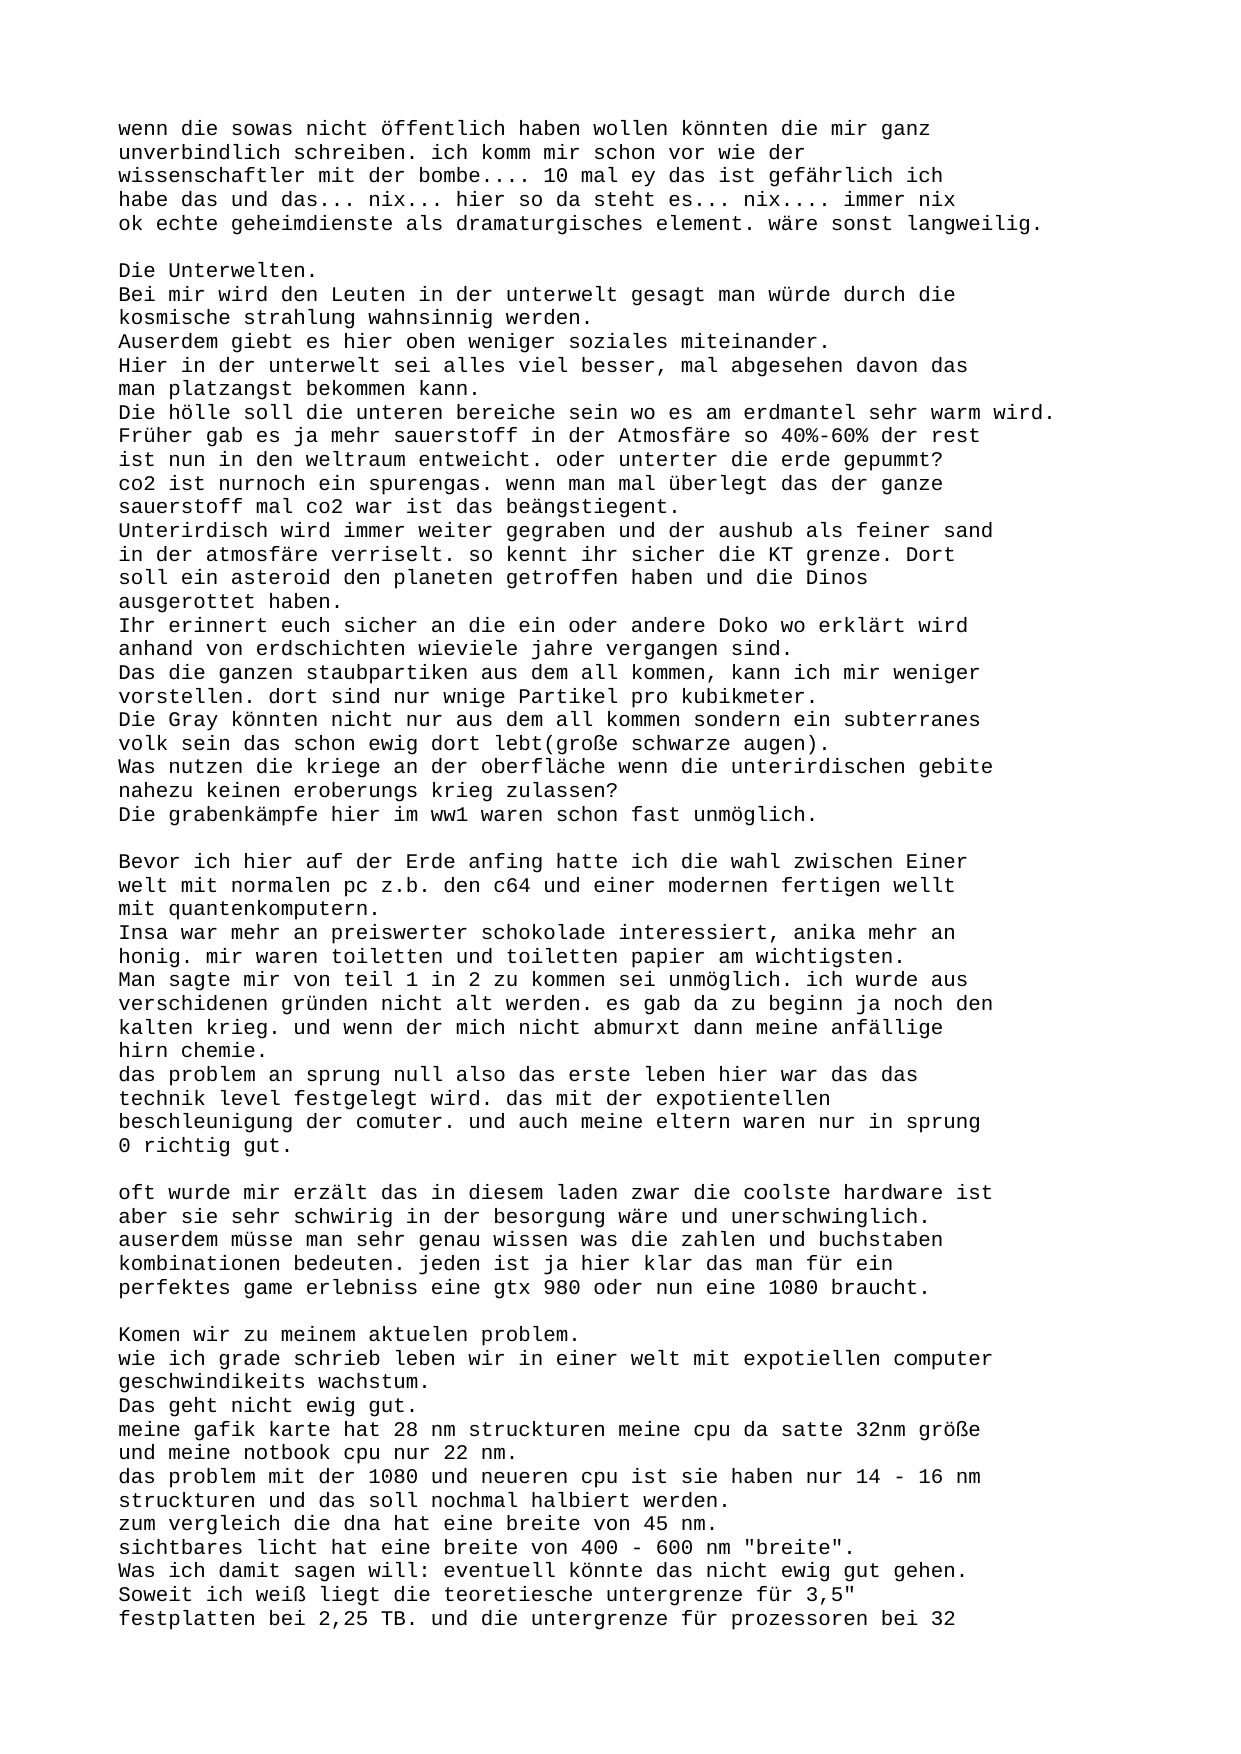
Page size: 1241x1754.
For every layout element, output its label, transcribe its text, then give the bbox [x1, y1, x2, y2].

text unverbindlich schreiben. ich komm mir schon vor wie der [118, 142, 1122, 165]
text festplatten bei 2,25 TB. und die untergrenze für prozessoren bei 32 [118, 1608, 1122, 1631]
text man platzangst bekommen kann. [118, 378, 1122, 402]
text kalten krieg. und wenn der mich nicht abmurxt dann meine anfällige [118, 1017, 1122, 1040]
text kombinationen bedeuten. jeden ist ja hier klar das man für ein [118, 1253, 1122, 1277]
text aber sie sehr schwirig in der besorgung wäre und unerschwinglich. [118, 1206, 1122, 1229]
text Insa war mehr an preiswerter schokolade interessiert, anika mehr an [118, 922, 1122, 946]
text anhand von erdschichten wieviele jahre vergangen sind. [118, 638, 1122, 662]
text habe das und das... nix... hier so da steht es... nix.... immer nix [118, 189, 1122, 213]
text und meine notbook cpu nur 22 nm. [118, 1442, 1122, 1466]
text wissenschaftler mit der bombe.... 10 mal ey das ist gefährlich ich [118, 165, 1122, 189]
text in der atmosfäre verriselt. so kennt ihr sicher die KT grenze. Dort [118, 544, 1122, 567]
text Bei mir wird den Leuten in der unterwelt gesagt man würde durch die [118, 284, 1122, 307]
text sauerstoff mal co2 war ist das beängstiegent. [118, 496, 1122, 520]
text hirn chemie. [118, 1040, 1122, 1064]
text vorstellen. dort sind nur wnige Partikel pro kubikmeter. [118, 686, 1122, 709]
text 0 richtig gut. [118, 1135, 1122, 1158]
text Das geht nicht ewig gut. [118, 1395, 1122, 1419]
text Die grabenkämpfe hier im ww1 waren schon fast unmöglich. [118, 804, 1122, 827]
text ausgerottet haben. [118, 591, 1122, 615]
text struckturen und das soll nochmal halbiert werden. [118, 1489, 1122, 1513]
text mit quantenkomputern. [118, 898, 1122, 922]
text Unterirdisch wird immer weiter gegraben und der aushub als feiner sand [118, 520, 1122, 544]
text das problem mit der 1080 und neueren cpu ist sie haben nur 14 - 16 nm [118, 1466, 1122, 1489]
text wie ich grade schrieb leben wir in einer welt mit expotiellen computer [118, 1348, 1122, 1371]
text kosmische strahlung wahnsinnig werden. [118, 307, 1122, 331]
text Ihr erinnert euch sicher an die ein oder andere Doko wo erklärt wird [118, 615, 1122, 638]
text co2 ist nurnoch ein spurengas. wenn man mal überlegt das der ganze [118, 473, 1122, 496]
text Komen wir zu meinem aktuelen problem. [118, 1324, 1122, 1348]
text oft wurde mir erzält das in diesem laden zwar die coolste hardware ist [118, 1182, 1122, 1206]
text Früher gab es ja mehr sauerstoff in der Atmosfäre so 40%-60% der rest [118, 426, 1122, 449]
text volk sein das schon ewig dort lebt(große schwarze augen). [118, 733, 1122, 757]
text zum vergleich die dna hat eine breite von 45 nm. [118, 1513, 1122, 1537]
text Hier in der unterwelt sei alles viel besser, mal abgesehen davon das [118, 354, 1122, 378]
text ist nun in den weltraum entweicht. oder unterter die erde gepummt? [118, 449, 1122, 473]
text honig. mir waren toiletten und toiletten papier am wichtigsten. [118, 946, 1122, 969]
text wenn die sowas nicht öffentlich haben wollen könnten die mir ganz [118, 118, 1122, 142]
text perfektes game erlebniss eine gtx 980 oder nun eine 1080 braucht. [118, 1277, 1122, 1300]
text geschwindikeits wachstum. [118, 1371, 1122, 1395]
text Die Gray könnten nicht nur aus dem all kommen sondern ein subterranes [118, 709, 1122, 733]
text technik level festgelegt wird. das mit der expotientellen [118, 1088, 1122, 1111]
text beschleunigung der comuter. und auch meine eltern waren nur in sprung [118, 1111, 1122, 1135]
text welt mit normalen pc z.b. den c64 und einer modernen fertigen wellt [118, 875, 1122, 898]
text Was nutzen die kriege an der oberfläche wenn die unterirdischen gebite [118, 757, 1122, 780]
text Das die ganzen staubpartiken aus dem all kommen, kann ich mir weniger [118, 662, 1122, 686]
text meine gafik karte hat 28 nm struckturen meine cpu da satte 32nm größe [118, 1419, 1122, 1442]
text Bevor ich hier auf der Erde anfing hatte ich die wahl zwischen Einer [118, 851, 1122, 875]
text Die hölle soll die unteren bereiche sein wo es am erdmantel sehr warm wird. [118, 402, 1122, 426]
text Auserdem giebt es hier oben weniger soziales miteinander. [118, 331, 1122, 354]
text ok echte geheimdienste als dramaturgisches element. wäre sonst langweilig. [118, 213, 1122, 236]
text sichtbares licht hat eine breite von 400 - 600 nm "breite". [118, 1537, 1122, 1561]
text das problem an sprung null also das erste leben hier war das das [118, 1064, 1122, 1088]
text Die Unterwelten. [118, 260, 1122, 284]
text nahezu keinen eroberungs krieg zulassen? [118, 780, 1122, 804]
text Soweit ich weiß liegt die teoretiesche untergrenze für 3,5" [118, 1584, 1122, 1608]
text verschidenen gründen nicht alt werden. es gab da zu beginn ja noch den [118, 993, 1122, 1017]
text soll ein asteroid den planeten getroffen haben und die Dinos [118, 567, 1122, 591]
text auserdem müsse man sehr genau wissen was die zahlen und buchstaben [118, 1229, 1122, 1253]
text Man sagte mir von teil 1 in 2 zu kommen sei unmöglich. ich wurde aus [118, 969, 1122, 993]
text Was ich damit sagen will: eventuell könnte das nicht ewig gut gehen. [118, 1561, 1122, 1584]
